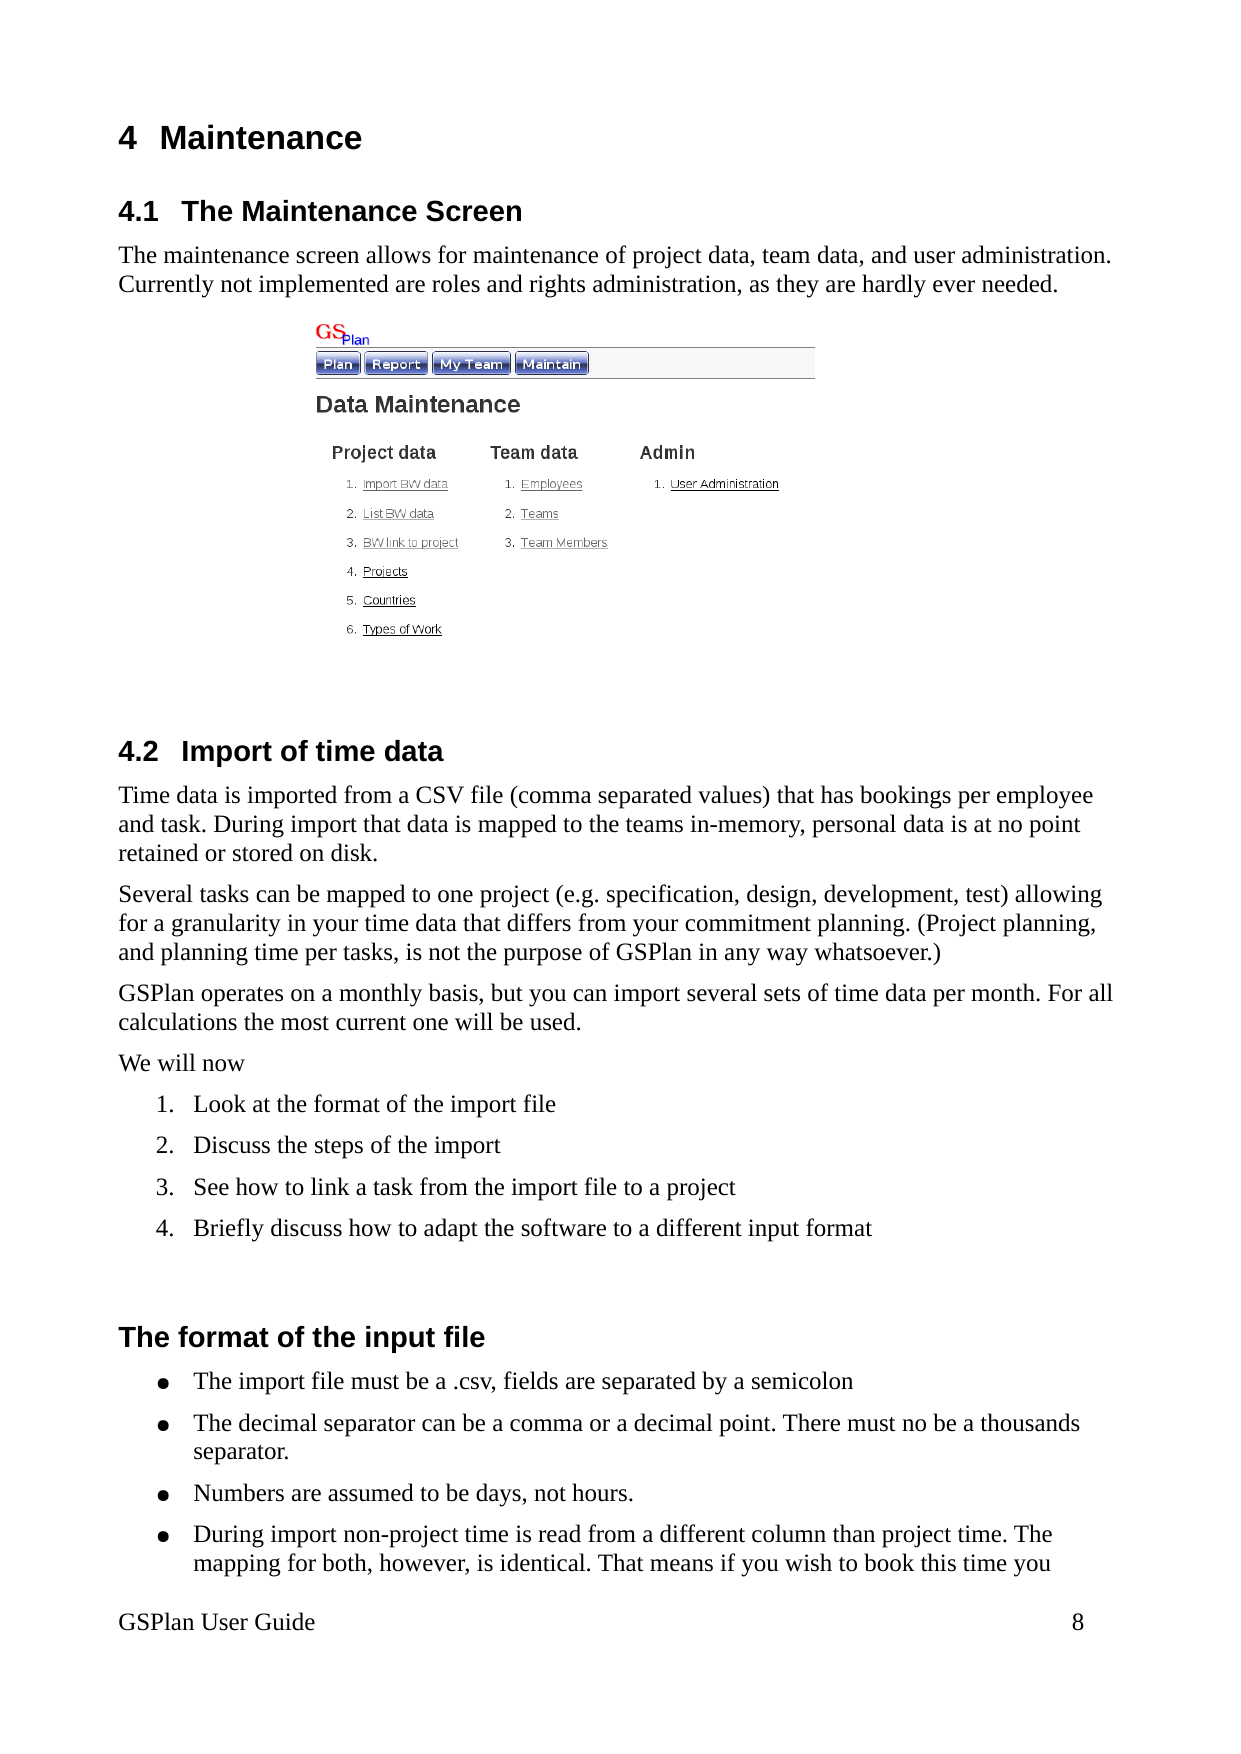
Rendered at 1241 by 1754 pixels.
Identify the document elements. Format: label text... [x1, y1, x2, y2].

list Briefly discuss how to adapt the software to a different input format [156, 1213, 1122, 1242]
text GSPlan operates on a monthly basis, but you can import several sets of time data per month. For all calculations the most current one will be used. [118, 978, 1122, 1035]
list Discuss the steps of the import [156, 1130, 1122, 1159]
subtitle Import of time data [118, 734, 1122, 768]
subtitle The Maintenance Screen [118, 194, 1122, 228]
text Time data is imported from a CSV file (comma separated values) that has bookings per employee and task. During import that data is mapped to the teams in-memory, personal data is at no point retained or stored on disk. [118, 780, 1122, 867]
list Look at the format of the import file [156, 1089, 1122, 1118]
picture [313, 317, 816, 669]
text Several tasks can be mapped to one project (e.g. specification, design, development, test) allowing for a granularity in your time data that differs from your commitment planning. (Project planning, and planning time per tasks, is not the purpose of GSPlan in any way whatsoever.) [118, 879, 1122, 965]
list The decimal separator can be a comma or a decimal point. There must no be a thousands separator. [156, 1408, 1122, 1465]
text The maintenance screen allows for maintenance of project data, team data, and user administration. Currently not implemented are roles and rights administration, as they are hardly ever needed. [118, 240, 1122, 298]
list The import file must be a .csv, fields are separated by a semicolon [156, 1366, 1122, 1395]
list Numbers are assumed to be days, not hours. [156, 1478, 1122, 1506]
subtitle Maintenance [118, 118, 1122, 157]
text We will now [118, 1048, 1122, 1077]
list See how to link a task from the import file to a project [156, 1172, 1122, 1200]
subtitle The format of the input file [118, 1320, 1122, 1354]
list During import non-project time is read from a different column than project time. The mapping for both, however, is identical. That means if you wish to book this time you [156, 1519, 1122, 1576]
